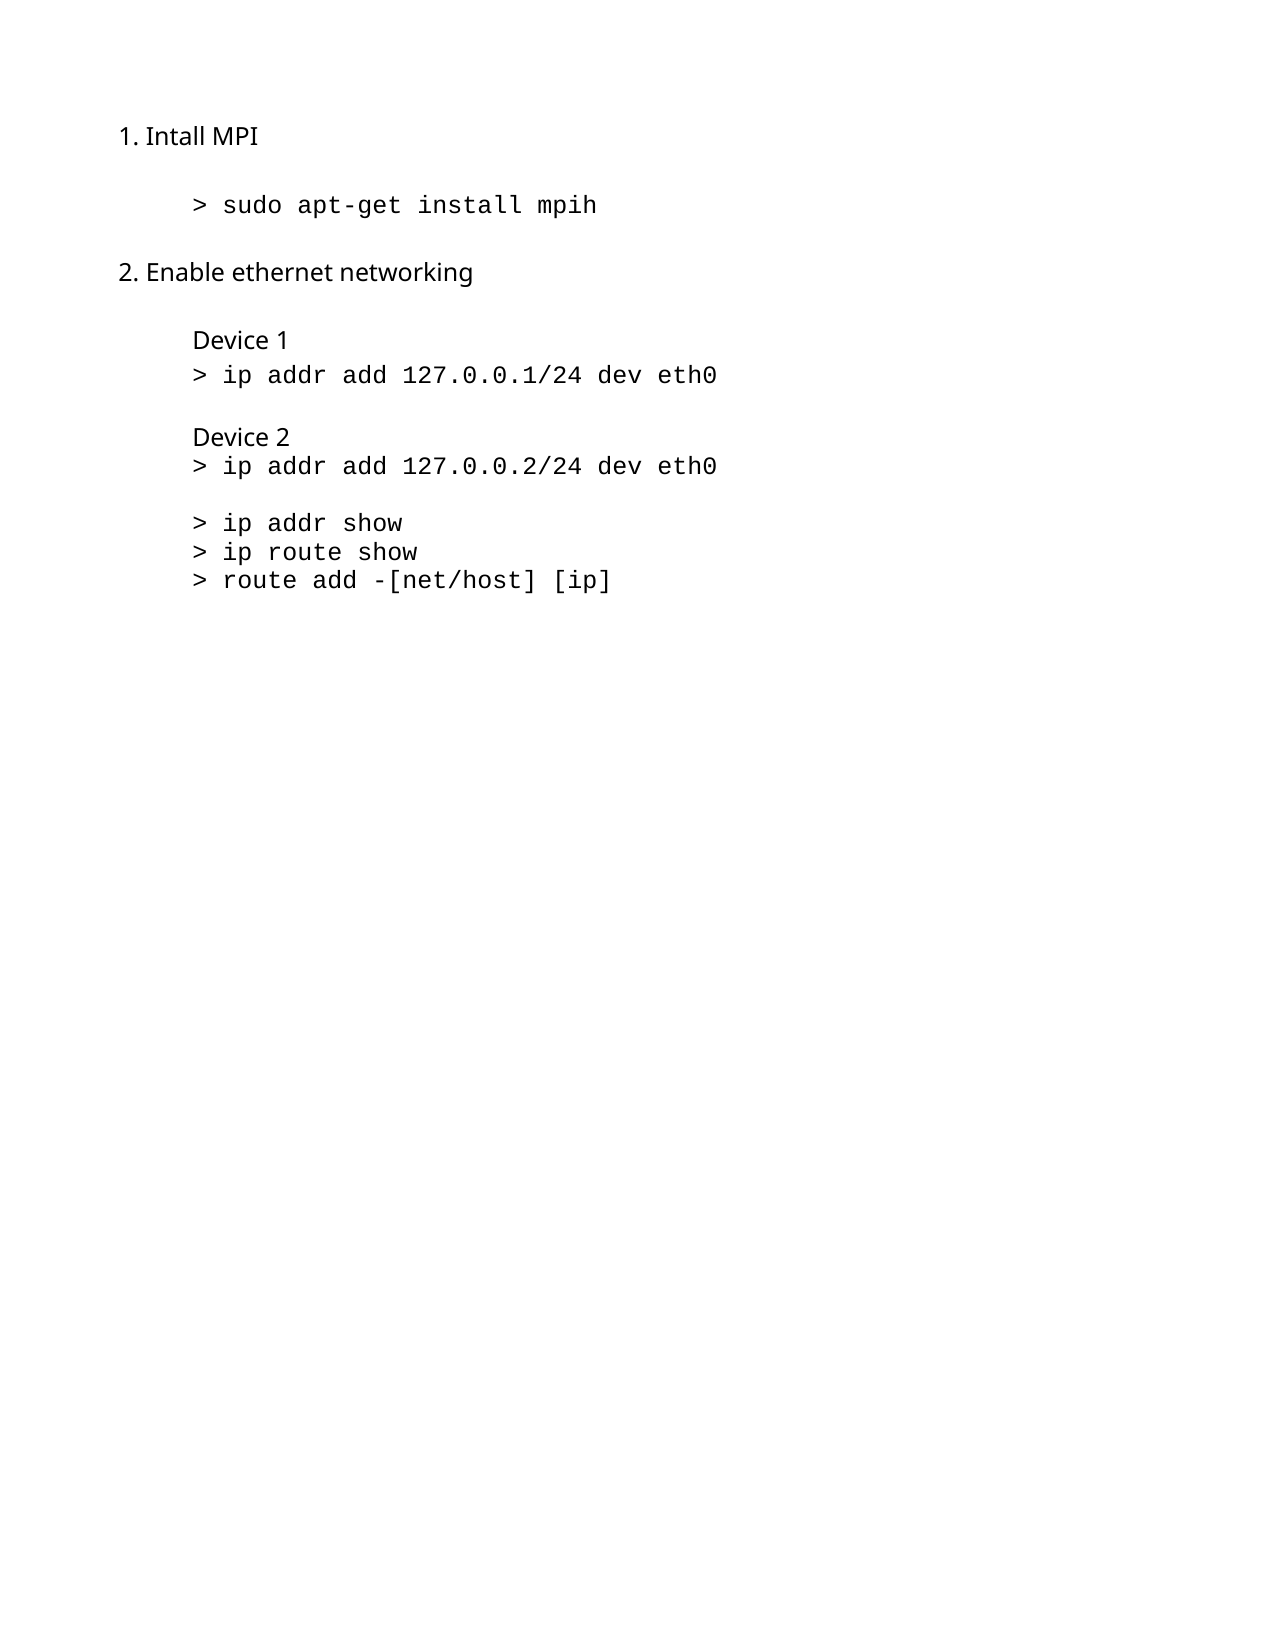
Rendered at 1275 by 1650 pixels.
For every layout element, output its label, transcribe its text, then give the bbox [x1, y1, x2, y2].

text > ip addr add 127.0.0.2/24 dev eth0 [118, 454, 1157, 482]
text 2. Enable ethernet networking [118, 254, 1157, 289]
text > sudo apt-get install mpih [118, 186, 1157, 221]
text 1. Intall MPI [118, 118, 1157, 152]
text > ip addr show [118, 511, 1157, 539]
text > ip route show [118, 539, 1157, 567]
text > route add -[net/host] [ip] [118, 567, 1157, 596]
text Device 2 [118, 419, 1157, 454]
text Device 1 [118, 323, 1157, 357]
text > ip addr add 127.0.0.1/24 dev eth0 [118, 357, 1157, 391]
